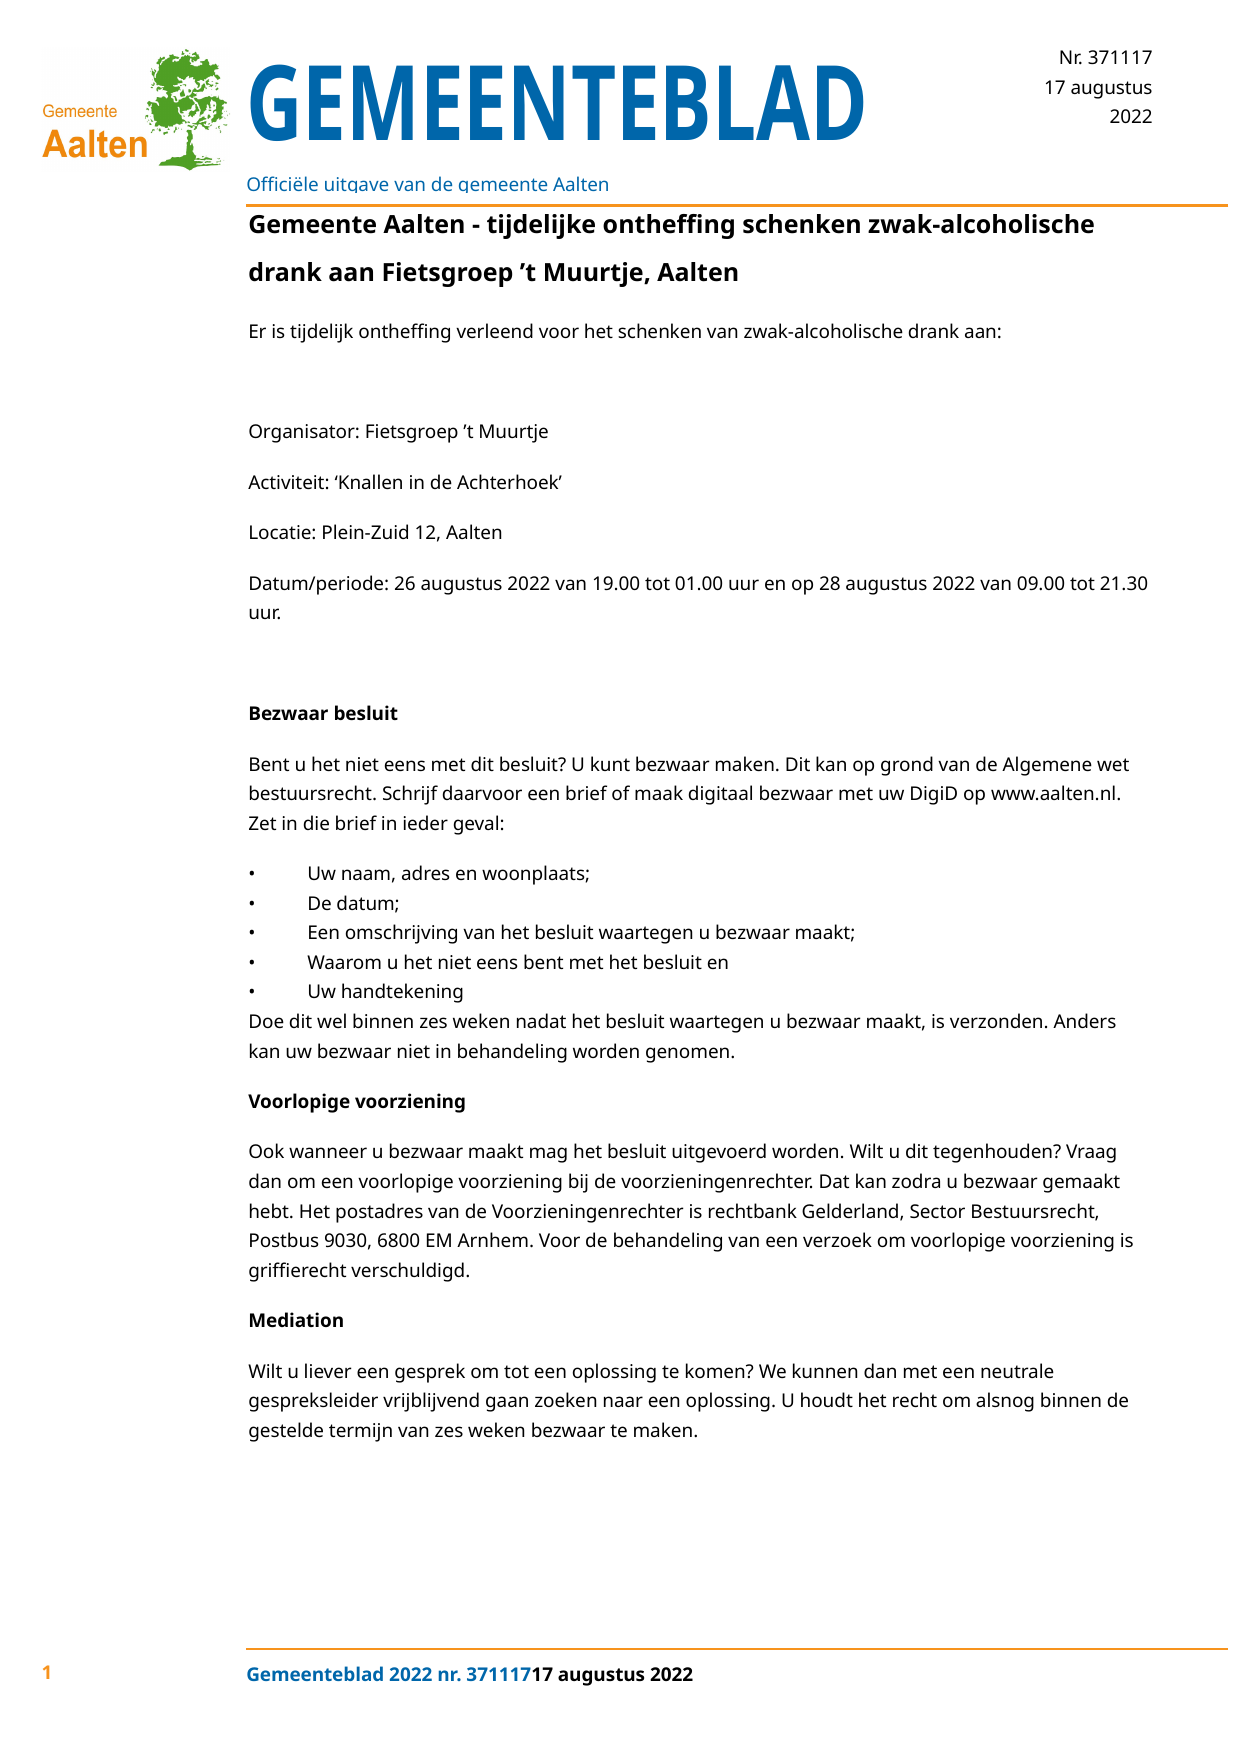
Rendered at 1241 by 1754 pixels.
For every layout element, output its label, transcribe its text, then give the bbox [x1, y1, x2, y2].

list Waarom u het niet eens bent met het besluit en [248, 949, 1152, 975]
list Een omschrijving van het besluit waartegen u bezwaar maakt; [248, 919, 1152, 945]
text Gemeente Aalten - tijdelijke ontheffing schenken zwak-alcoholische drank aan Fietsgroep ’t Muurtje, Aalten [248, 207, 1152, 288]
text Locatie: Plein-Zuid 12, Aalten [248, 519, 1152, 545]
text Doe dit wel binnen zes weken nadat het besluit waartegen u bezwaar maakt, is verzonden. Anders kan uw bezwaar niet in behandeling worden genomen. [248, 1008, 1152, 1064]
picture [41, 47, 231, 172]
text Er is tijdelijk ontheffing verleend voor het schenken van zwak-alcoholische drank aan: [248, 318, 1152, 344]
text Bezwaar besluit [248, 700, 1152, 726]
list Uw handtekening [248, 979, 1152, 1004]
text Activiteit: ‘Knallen in de Achterhoek’ [248, 469, 1152, 495]
text Wilt u liever een gesprek om tot een oplossing te komen? We kunnen dan met een neutrale gespreksleider vrijblijvend gaan zoeken naar een oplossing. U houdt het recht om alsnog binnen de gestelde termijn van zes weken bezwaar te maken. [248, 1358, 1152, 1443]
text Datum/periode: 26 augustus 2022 van 19.00 tot 01.00 uur en op 28 augustus 2022 van 09.00 tot 21.30 uur. [248, 570, 1152, 625]
list Uw naam, adres en woonplaats; [248, 860, 1152, 886]
text Voorlopige voorziening [248, 1088, 1152, 1114]
text Mediation [248, 1307, 1152, 1333]
text Organisator: Fietsgroep ’t Muurtje [248, 419, 1152, 444]
text Ook wanneer u bezwaar maakt mag het besluit uitgevoerd worden. Wilt u dit tegenhouden? Vraag dan om een voorlopige voorziening bij de voorzieningenrechter. Dat kan zodra u bezwaar gemaakt hebt. Het postadres van de Voorzieningenrechter is rechtbank Gelderland, Sector Bestuursrecht, Postbus 9030, 6800 EM Arnhem. Voor de behandeling van een verzoek om voorlopige voorziening is griffierecht verschuldigd. [248, 1139, 1152, 1283]
text Bent u het niet eens met dit besluit? U kunt bezwaar maken. Dit kan op grond van de Algemene wet bestuursrecht. Schrijf daarvoor een brief of maak digitaal bezwaar met uw DigiD op www.aalten.nl. Zet in die brief in ieder geval: [248, 751, 1152, 836]
list De datum; [248, 890, 1152, 916]
